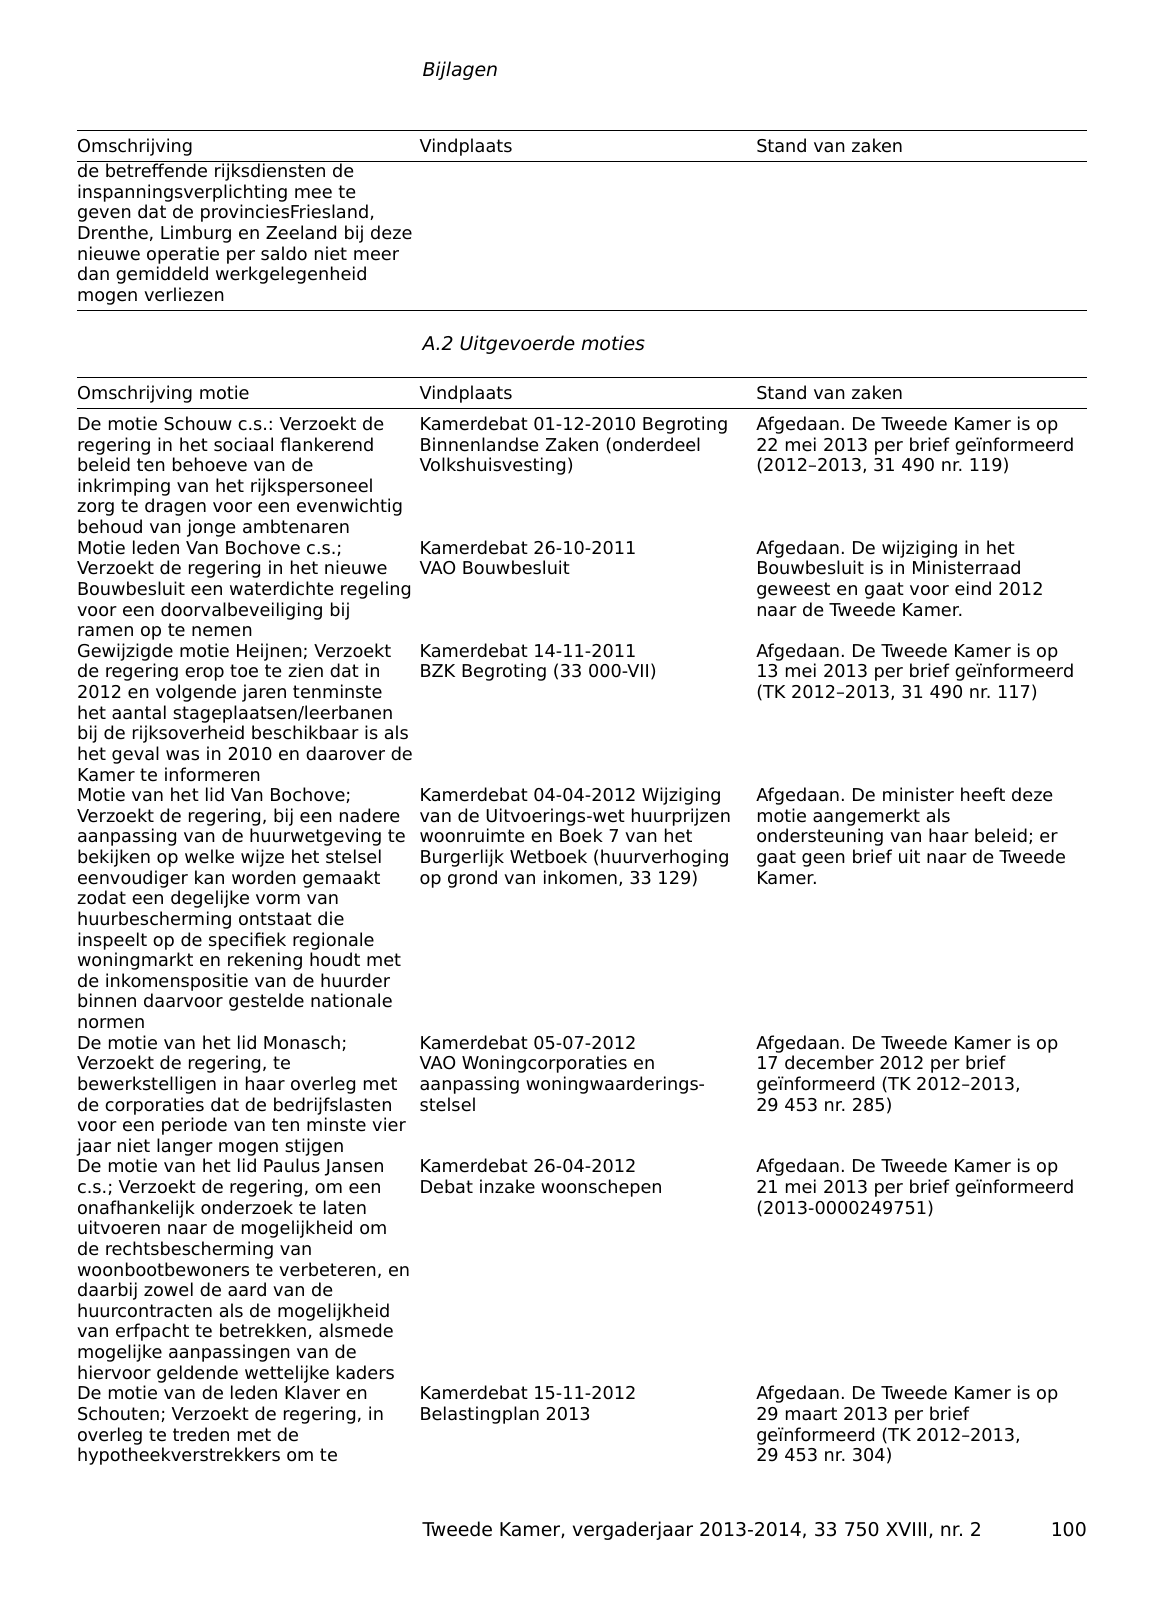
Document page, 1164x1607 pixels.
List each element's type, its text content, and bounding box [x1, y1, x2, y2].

table_cell Motie leden Van Bochove c.s.; Verzoekt de regering in het nieuwe Bouwbesluit een waterdichte regeling voor een doorvalbeveiliging bij ramen op te nemen [77, 538, 413, 641]
table_cell de betreffende rijksdiensten de inspanningsverplichting mee te geven dat de provinciesFriesland, Drenthe, Limburg en Zeeland bij deze nieuwe operatie per saldo niet meer dan gemiddeld werkgelegenheid mogen verliezen [77, 162, 413, 310]
table_cell Kamerdebat 14-11-2011 BZK Begroting (33 000-VII) [413, 641, 750, 785]
table_cell [413, 162, 750, 310]
table_cell Afgedaan. De Tweede Kamer is op 21 mei 2013 per brief geïnformeerd (2013-0000249751) [750, 1156, 1087, 1383]
table_header Omschrijving motie [77, 378, 413, 408]
subtitle A.2 Uitgevoerde moties [422, 333, 1087, 355]
table_header Stand van zaken [750, 378, 1087, 408]
table_cell Kamerdebat 05-07-2012 VAO Woningcorporaties en aanpassing woningwaarderings-stelsel [413, 1033, 750, 1156]
table_cell De motie Schouw c.s.: Verzoekt de regering in het sociaal flankerend beleid ten behoeve van de inkrimping van het rijkspersoneel zorg te dragen voor een evenwichtig behoud van jonge ambtenaren [77, 409, 413, 538]
table_header Vindplaats [413, 131, 750, 161]
table_cell Kamerdebat 01-12-2010 Begroting Binnenlandse Zaken (onderdeel Volkshuisvesting) [413, 409, 750, 538]
table_cell Kamerdebat 26-10-2011 VAO Bouwbesluit [413, 538, 750, 641]
table_cell De motie van de leden Klaver en Schouten; Verzoekt de regering, in overleg te treden met de hypotheekverstrekkers om te [77, 1383, 413, 1466]
table_cell Motie van het lid Van Bochove; Verzoekt de regering, bij een nadere aanpassing van de huurwetgeving te bekijken op welke wijze het stelsel eenvoudiger kan worden gemaakt zodat een degelijke vorm van huurbescherming ontstaat die inspeelt op de specifiek regionale woningmarkt en rekening houdt met de inkomenspositie van de huurder binnen daarvoor gestelde nationale normen [77, 785, 413, 1033]
table_cell Kamerdebat 26-04-2012 Debat inzake woonschepen [413, 1156, 750, 1383]
table_cell Afgedaan. De minister heeft deze motie aangemerkt als ondersteuning van haar beleid; er gaat geen brief uit naar de Tweede Kamer. [750, 785, 1087, 1033]
table_cell Afgedaan. De Tweede Kamer is op 22 mei 2013 per brief geïnformeerd (2012–2013, 31 490 nr. 119) [750, 409, 1087, 538]
table_header Vindplaats [413, 378, 750, 408]
table_cell Gewijzigde motie Heijnen; Verzoekt de regering erop toe te zien dat in 2012 en volgende jaren tenminste het aantal stageplaatsen/leerbanen bij de rijksoverheid beschikbaar is als het geval was in 2010 en daarover de Kamer te informeren [77, 641, 413, 785]
table_header Stand van zaken [750, 131, 1087, 161]
table_cell [750, 162, 1087, 310]
table_cell Kamerdebat 15-11-2012 Belastingplan 2013 [413, 1383, 750, 1466]
table_cell Afgedaan. De wijziging in het Bouwbesluit is in Ministerraad geweest en gaat voor eind 2012 naar de Tweede Kamer. [750, 538, 1087, 641]
table_header Omschrijving [77, 131, 413, 161]
table_cell Kamerdebat 04-04-2012 Wijziging van de Uitvoerings-wet huurprijzen woonruimte en Boek 7 van het Burgerlijk Wetboek (huurverhoging op grond van inkomen, 33 129) [413, 785, 750, 1033]
table_cell Afgedaan. De Tweede Kamer is op 17 december 2012 per brief geïnformeerd (TK 2012–2013, 29 453 nr. 285) [750, 1033, 1087, 1156]
table_cell De motie van het lid Monasch; Verzoekt de regering, te bewerkstelligen in haar overleg met de corporaties dat de bedrijfslasten voor een periode van ten minste vier jaar niet langer mogen stijgen [77, 1033, 413, 1156]
table_cell Afgedaan. De Tweede Kamer is op 13 mei 2013 per brief geïnformeerd (TK 2012–2013, 31 490 nr. 117) [750, 641, 1087, 785]
table_cell De motie van het lid Paulus Jansen c.s.; Verzoekt de regering, om een onafhankelijk onderzoek te laten uitvoeren naar de mogelijkheid om de rechtsbescherming van woonbootbewoners te verbeteren, en daarbij zowel de aard van de huurcontracten als de mogelijkheid van erfpacht te betrekken, alsmede mogelijke aanpassingen van de hiervoor geldende wettelijke kaders [77, 1156, 413, 1383]
table_cell Afgedaan. De Tweede Kamer is op 29 maart 2013 per brief geïnformeerd (TK 2012–2013, 29 453 nr. 304) [750, 1383, 1087, 1466]
